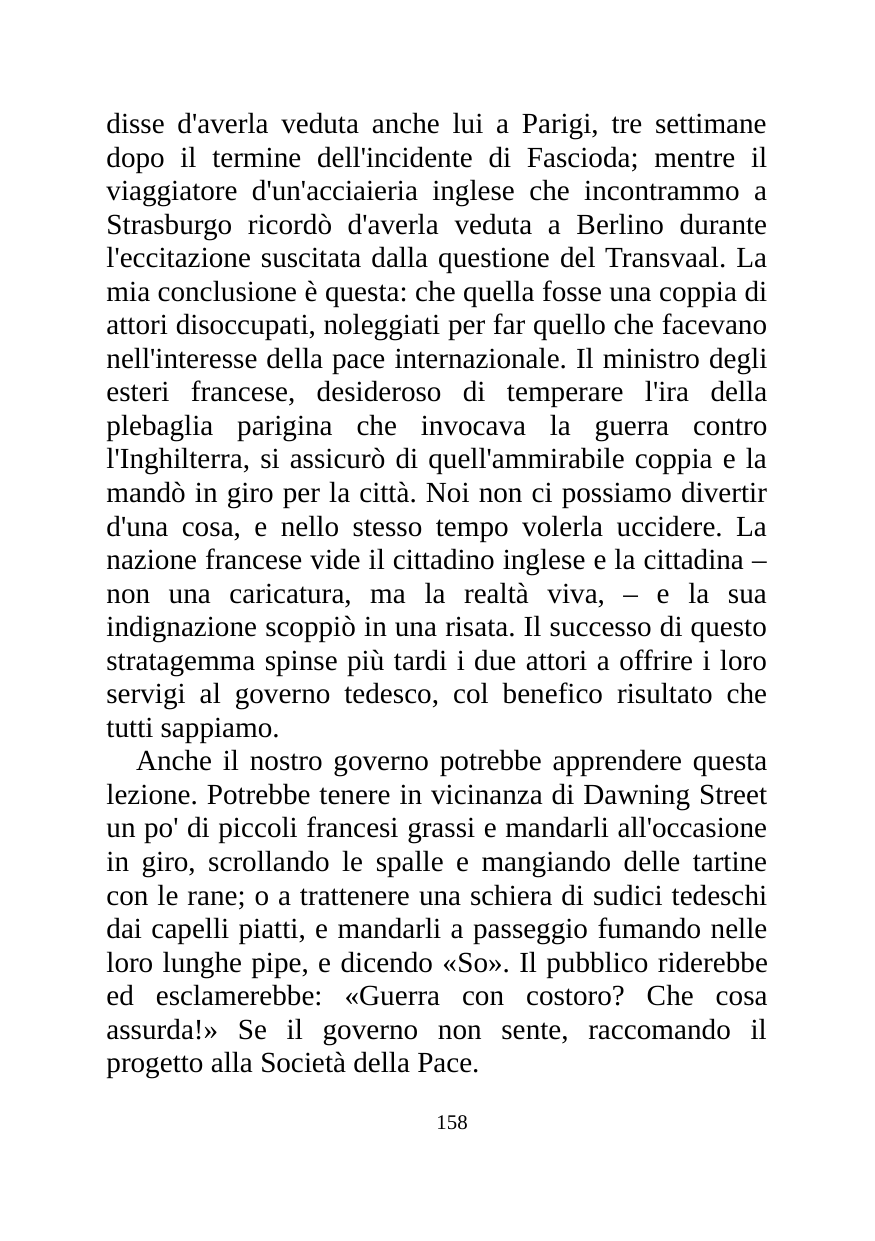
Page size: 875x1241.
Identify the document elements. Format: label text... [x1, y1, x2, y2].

text Anche il nostro governo potrebbe apprendere questa lezione. Potrebbe tenere in vicinanza di Dawning Street un po' di piccoli francesi grassi e mandarli all'occasione in giro, scrollando le spalle e mangiando delle tartine con le rane; o a trattenere una schiera di sudici tedeschi dai capelli piatti, e mandarli a passeggio fumando nelle loro lunghe pipe, e dicendo «So». Il pubblico riderebbe ed esclamerebbe: «Guerra con costoro? Che cosa assurda!» Se il governo non sente, raccomando il progetto alla Società della Pace. [106, 743, 768, 1079]
text disse d'averla veduta anche lui a Parigi, tre settimane dopo il termine dell'incidente di Fascioda; mentre il viaggiatore d'un'acciaieria inglese che incontrammo a Strasburgo ricordò d'averla veduta a Berlino durante l'eccitazione suscitata dalla questione del Transvaal. La mia conclusione è questa: che quella fosse una coppia di attori disoccupati, noleggiati per far quello che facevano nell'interesse della pace internazionale. Il ministro degli esteri francese, desideroso di temperare l'ira della plebaglia parigina che invocava la guerra contro l'Inghilterra, si assicurò di quell'ammirabile coppia e la mandò in giro per la città. Noi non ci possiamo divertir d'una cosa, e nello stesso tempo volerla uccidere. La nazione francese vide il cittadino inglese e la cittadina – non una caricatura, ma la realtà viva, – e la sua indignazione scoppiò in una risata. Il successo di questo stratagemma spinse più tardi i due attori a offrire i loro servigi al governo tedesco, col benefico risultato che tutti sappiamo. [106, 106, 768, 743]
